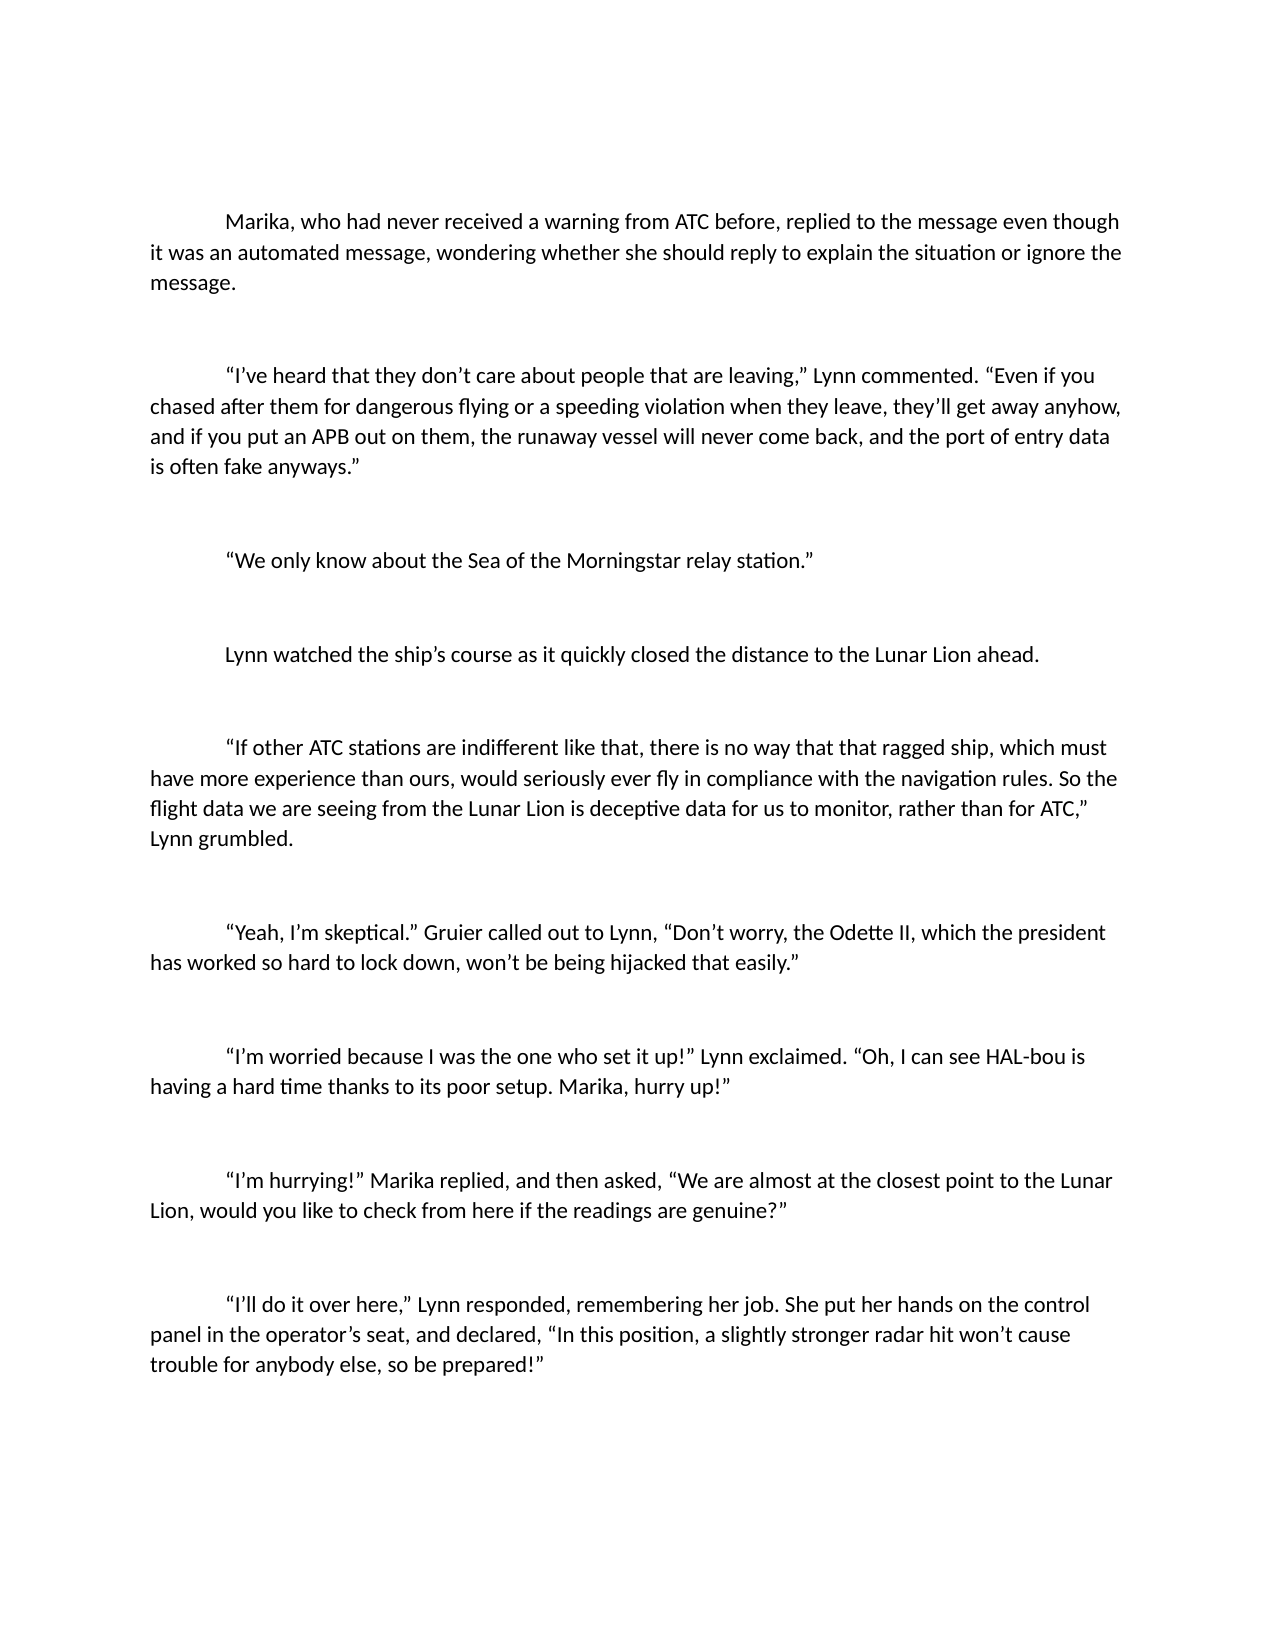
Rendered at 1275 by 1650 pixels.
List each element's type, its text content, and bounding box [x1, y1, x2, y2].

text “I’ll do it over here,” Lynn responded, remembering her job. She put her hands on the control panel in the operator’s seat, and declared, “In this position, a slightly stronger radar hit won’t cause trouble for anybody else, so be prepared!” [150, 1290, 1125, 1378]
text Lynn watched the ship’s course as it quickly closed the distance to the Lunar Lion ahead. [150, 640, 1125, 668]
text “I’ve heard that they don’t care about people that are leaving,” Lynn commented. “Even if you chased after them for dangerous flying or a speeding violation when they leave, they’ll get away anyhow, and if you put an APB out on them, the runaway vessel will never come back, and the port of entry data is often fake anyways.” [150, 362, 1125, 480]
text “If other ATC stations are indifferent like that, there is no way that that ragged ship, which must have more experience than ours, would seriously ever fly in compliance with the navigation rules. So the flight data we are seeing from the Lunar Lion is deceptive data for us to monitor, rather than for ATC,” Lynn grumbled. [150, 733, 1125, 852]
text Marika, who had never received a warning from ATC before, replied to the message even though it was an automated message, wondering whether she should reply to explain the situation or ignore the message. [150, 207, 1125, 296]
text “Yeah, I’m skeptical.” Gruier called out to Lynn, “Don’t worry, the Odette II, which the president has worked so hard to lock down, won’t be being hijacked that easily.” [150, 918, 1125, 976]
text “I’m worried because I was the one who set it up!” Lynn exclaimed. “Oh, I can see HAL-bou is having a hard time thanks to its poor setup. Marika, hurry up!” [150, 1042, 1125, 1100]
text “I’m hurrying!” Marika replied, and then asked, “We are almost at the closest point to the Lunar Lion, would you like to check from here if the readings are genuine?” [150, 1166, 1125, 1224]
text “We only know about the Sea of the Morningstar relay station.” [150, 546, 1125, 574]
